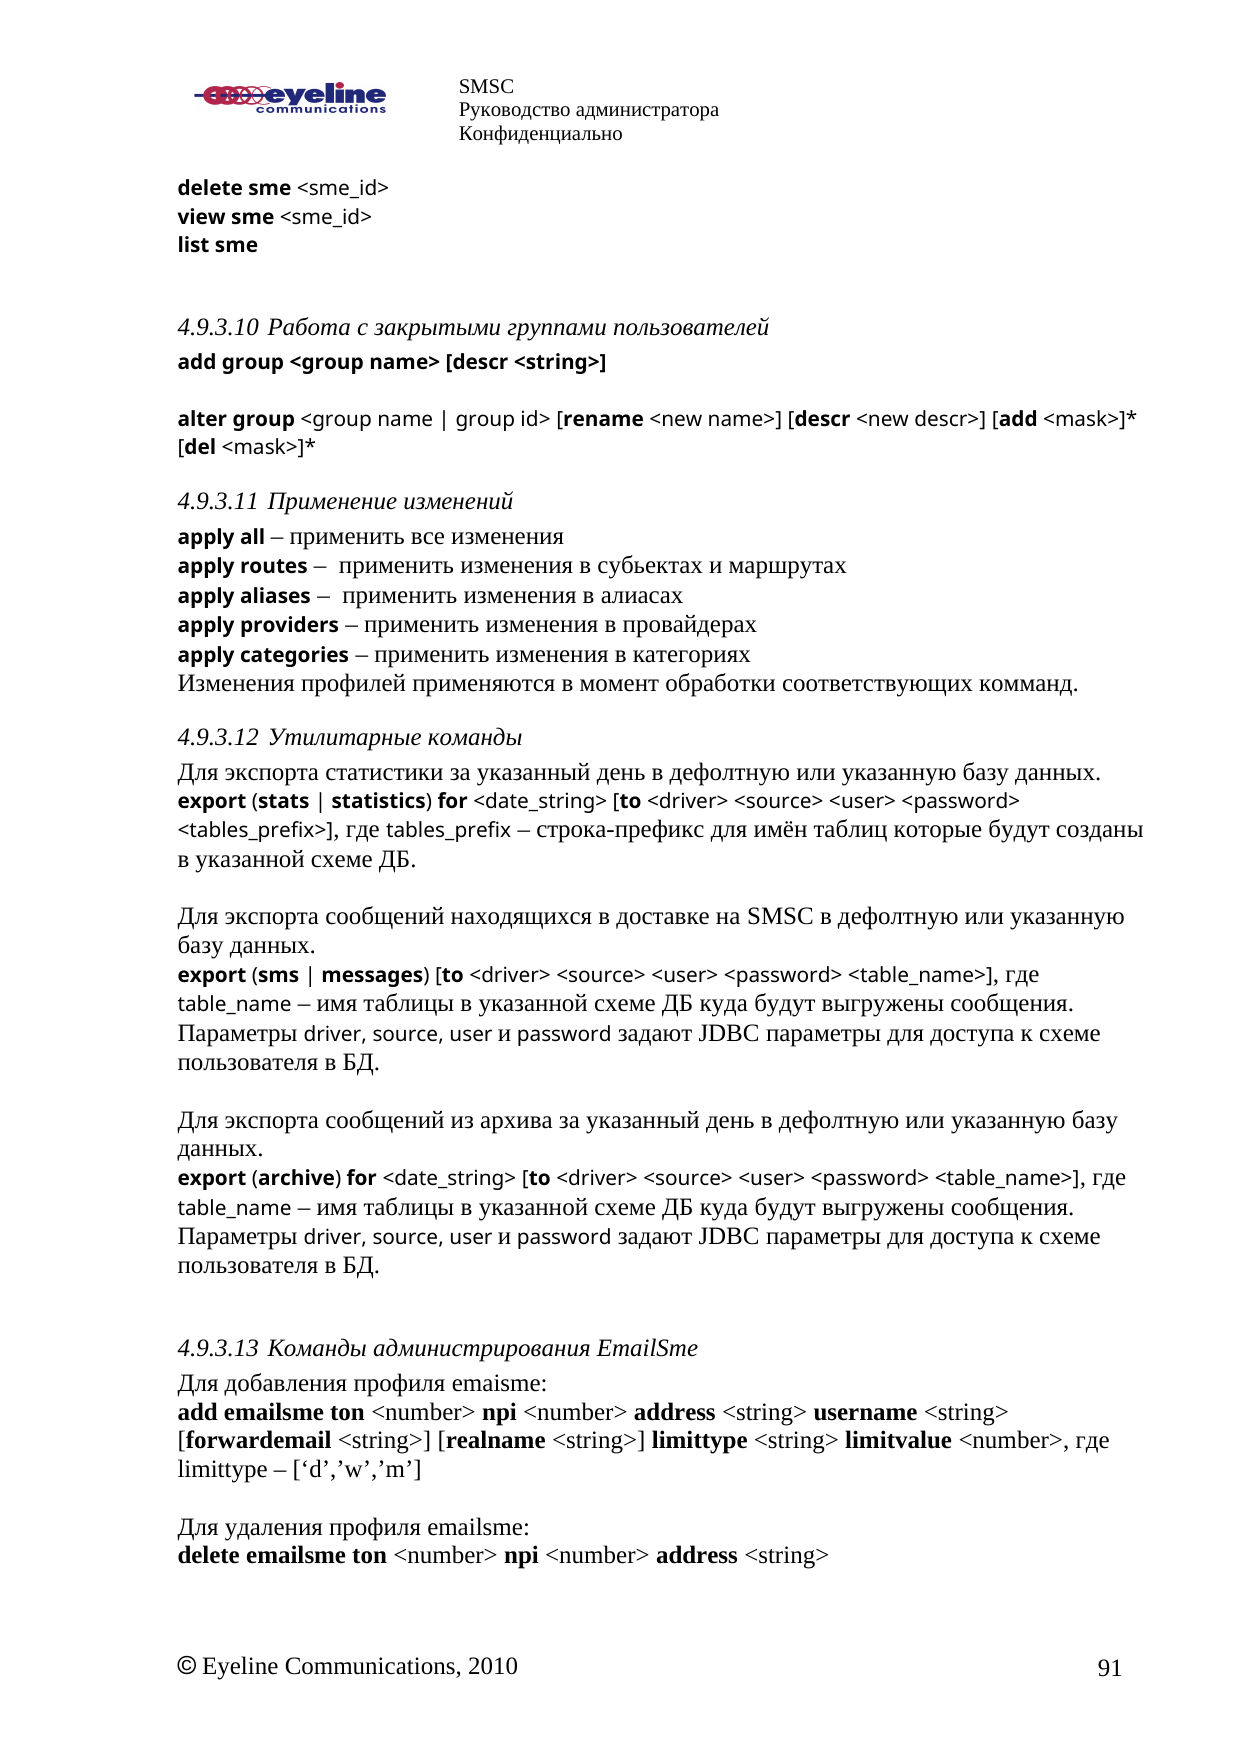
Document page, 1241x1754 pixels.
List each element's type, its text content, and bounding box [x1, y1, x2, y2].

text limittype – [‘d’,’w’,’m’] [177, 1454, 1152, 1483]
text apply categories – применить изменения в категориях [177, 639, 1152, 668]
text view sme <sme_id> [177, 202, 1152, 230]
text export (archive) for <date_string> [to <driver> <source> <user> <password> <table_name>], где table_name – имя таблицы в указанной схеме ДБ куда будут выгружены сообщения. [177, 1162, 1152, 1221]
text list sme [177, 230, 1152, 259]
text export (sms | messages) [to <driver> <source> <user> <password> <table_name>], где table_name – имя таблицы в указанной схеме ДБ куда будут выгружены сообщения. [177, 959, 1152, 1018]
text Для экспорта сообщений находящихся в доставке на SMSC в дефолтную или указанную базу данных. [177, 901, 1152, 959]
text add group <group name> [descr <string>] [177, 347, 1152, 376]
text Для экспорта сообщений из архива за указанный день в дефолтную или указанную базу данных. [177, 1105, 1152, 1162]
text apply all – применить все изменения [177, 521, 1152, 550]
text delete emailsme ton <number> npi <number> address <string> [177, 1541, 1152, 1569]
text apply providers – применить изменения в провайдерах [177, 609, 1152, 639]
text Для удаления профиля emailsme: [177, 1512, 1152, 1541]
subtitle Утилитарные команды [177, 722, 1152, 751]
text apply aliases – применить изменения в алиасах [177, 580, 1152, 609]
text Для добавления профиля emaisme: [177, 1368, 1152, 1397]
text Параметры driver, source, user и password задают JDBC параметры для доступа к схеме пользователя в БД. [177, 1221, 1152, 1279]
subtitle Применение изменений [177, 486, 1152, 515]
subtitle Команды администрирования EmailSme [177, 1333, 1152, 1362]
text Параметры driver, source, user и password задают JDBC параметры для доступа к схеме пользователя в БД. [177, 1018, 1152, 1076]
picture [194, 82, 386, 113]
text delete sme <sme_id> [177, 173, 1152, 202]
text Изменения профилей применяются в момент обработки соответствующих комманд. [177, 668, 1152, 697]
text Для экспорта статистики за указанный день в дефолтную или указанную базу данных. [177, 757, 1152, 786]
text alter group <group name | group id> [rename <new name>] [descr <new descr>] [add <mask>]* [del <mask>]* [177, 404, 1152, 461]
text export (stats | statistics) for <date_string> [to <driver> <source> <user> <password> <tables_prefix>], где tables_prefix – строка-префикс для имён таблиц которые будут созданы в указанной схеме ДБ. [177, 786, 1152, 872]
text add emailsme ton <number> npi <number> address <string> username <string> [forwardemail <string>] [realname <string>] limittype <string> limitvalue <number>, где [177, 1397, 1152, 1454]
text apply routes – применить изменения в субьектах и маршрутах [177, 550, 1152, 580]
subtitle Работа с закрытыми группами пользователей [177, 312, 1152, 341]
